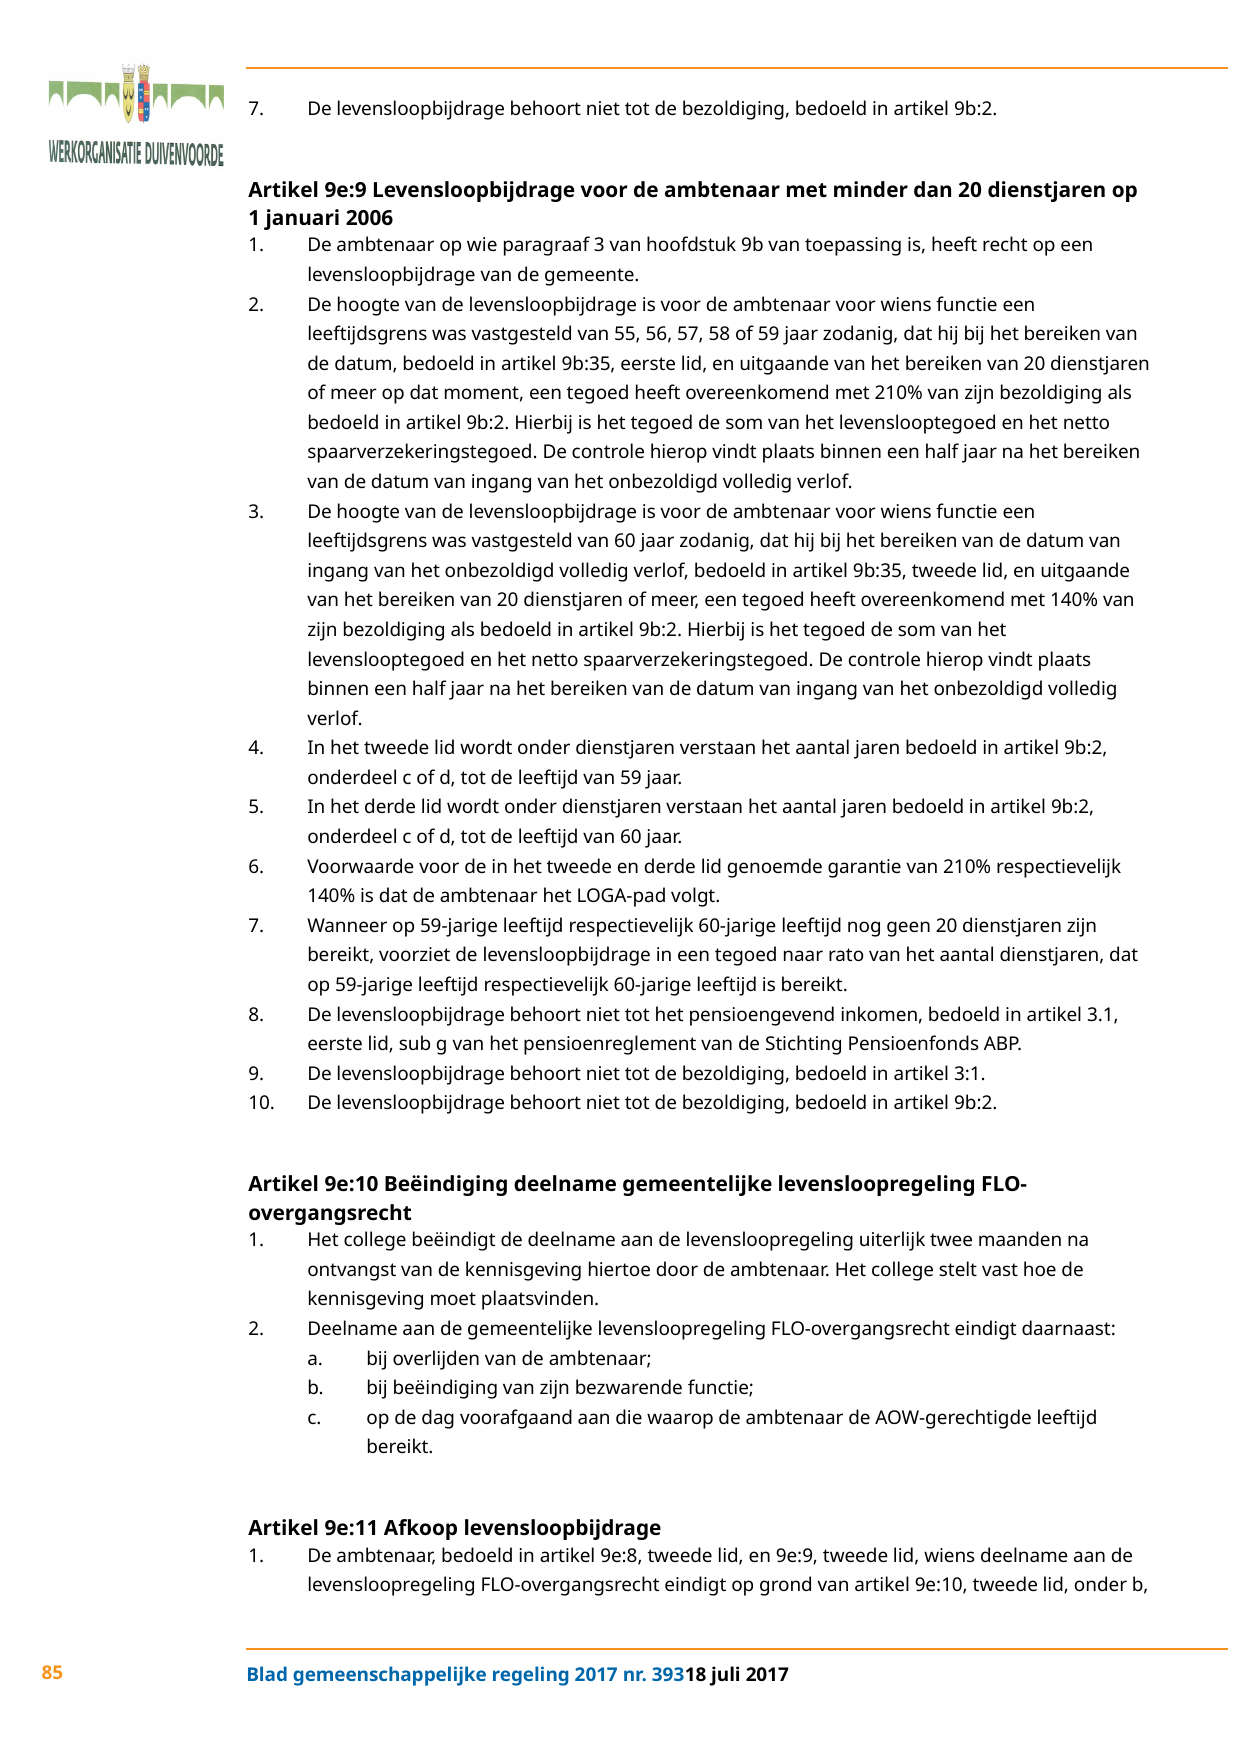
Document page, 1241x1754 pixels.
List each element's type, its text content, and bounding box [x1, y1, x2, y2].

list De hoogte van de levensloopbijdrage is voor de ambtenaar voor wiens functie een leeftijdsgrens was vastgesteld van 55, 56, 57, 58 of 59 jaar zodanig, dat hij bij het bereiken van de datum, bedoeld in artikel 9b:35, eerste lid, en uitgaande van het bereiken van 20 dienstjaren of meer op dat moment, een tegoed heeft overeenkomend met 210% van zijn bezoldiging als bedoeld in artikel 9b:2. Hierbij is het tegoed de som van het levenslooptegoed en het netto spaarverzekeringstegoed. De controle hierop vindt plaats binnen een half jaar na het bereiken van de datum van ingang van het onbezoldigd volledig verlof. [248, 291, 1152, 494]
list De levensloopbijdrage behoort niet tot het pensioengevend inkomen, bedoeld in artikel 3.1, eerste lid, sub g van het pensioenreglement van de Stichting Pensioenfonds ABP. [248, 1001, 1152, 1056]
list De ambtenaar, bedoeld in artikel 9e:8, tweede lid, en 9e:9, tweede lid, wiens deelname aan de levensloopregeling FLO-overgangsrecht eindigt op grond van artikel 9e:10, tweede lid, onder b, [248, 1542, 1152, 1597]
list Wanneer op 59-jarige leeftijd respectievelijk 60-jarige leeftijd nog geen 20 dienstjaren zijn bereikt, voorziet de levensloopbijdrage in een tegoed naar rato van het aantal dienstjaren, dat op 59-jarige leeftijd respectievelijk 60-jarige leeftijd is bereikt. [248, 912, 1152, 997]
list op de dag voorafgaand aan die waarop de ambtenaar de AOW-gerechtigde leeftijd bereikt. [307, 1404, 1152, 1459]
list De levensloopbijdrage behoort niet tot de bezoldiging, bedoeld in artikel 9b:2. [248, 95, 1152, 121]
text Artikel 9e:9 Levensloopbijdrage voor de ambtenaar met minder dan 20 dienstjaren op 1 januari 2006 [248, 175, 1152, 232]
list De hoogte van de levensloopbijdrage is voor de ambtenaar voor wiens functie een leeftijdsgrens was vastgesteld van 60 jaar zodanig, dat hij bij het bereiken van de datum van ingang van het onbezoldigd volledig verlof, bedoeld in artikel 9b:35, tweede lid, en uitgaande van het bereiken van 20 dienstjaren of meer, een tegoed heeft overeenkomend met 140% van zijn bezoldiging als bedoeld in artikel 9b:2. Hierbij is het tegoed de som van het levenslooptegoed en het netto spaarverzekeringstegoed. De controle hierop vindt plaats binnen een half jaar na het bereiken van de datum van ingang van het onbezoldigd volledig verlof. [248, 498, 1152, 731]
list bij overlijden van de ambtenaar; [307, 1345, 1152, 1371]
list Deelname aan de gemeentelijke levensloopregeling FLO-overgangsrecht eindigt daarnaast: [248, 1315, 1152, 1341]
list De ambtenaar op wie paragraaf 3 van hoofdstuk 9b van toepassing is, heeft recht op een levensloopbijdrage van de gemeente. [248, 232, 1152, 287]
list In het tweede lid wordt onder dienstjaren verstaan het aantal jaren bedoeld in artikel 9b:2, onderdeel c of d, tot de leeftijd van 59 jaar. [248, 734, 1152, 790]
text Artikel 9e:10 Beëindiging deelname gemeentelijke levensloopregeling FLO-overgangsrecht [248, 1169, 1152, 1226]
list Voorwaarde voor de in het tweede en derde lid genoemde garantie van 210% respectievelijk 140% is dat de ambtenaar het LOGA-pad volgt. [248, 853, 1152, 908]
text Artikel 9e:11 Afkoop levensloopbijdrage [248, 1513, 1152, 1542]
list In het derde lid wordt onder dienstjaren verstaan het aantal jaren bedoeld in artikel 9b:2, onderdeel c of d, tot de leeftijd van 60 jaar. [248, 794, 1152, 849]
picture [41, 47, 231, 172]
list bij beëindiging van zijn bezwarende functie; [307, 1374, 1152, 1400]
list De levensloopbijdrage behoort niet tot de bezoldiging, bedoeld in artikel 9b:2. [248, 1089, 1152, 1115]
list De levensloopbijdrage behoort niet tot de bezoldiging, bedoeld in artikel 3:1. [248, 1060, 1152, 1086]
list Het college beëindigt de deelname aan de levensloopregeling uiterlijk twee maanden na ontvangst van de kennisgeving hiertoe door de ambtenaar. Het college stelt vast hoe de kennisgeving moet plaatsvinden. [248, 1226, 1152, 1311]
